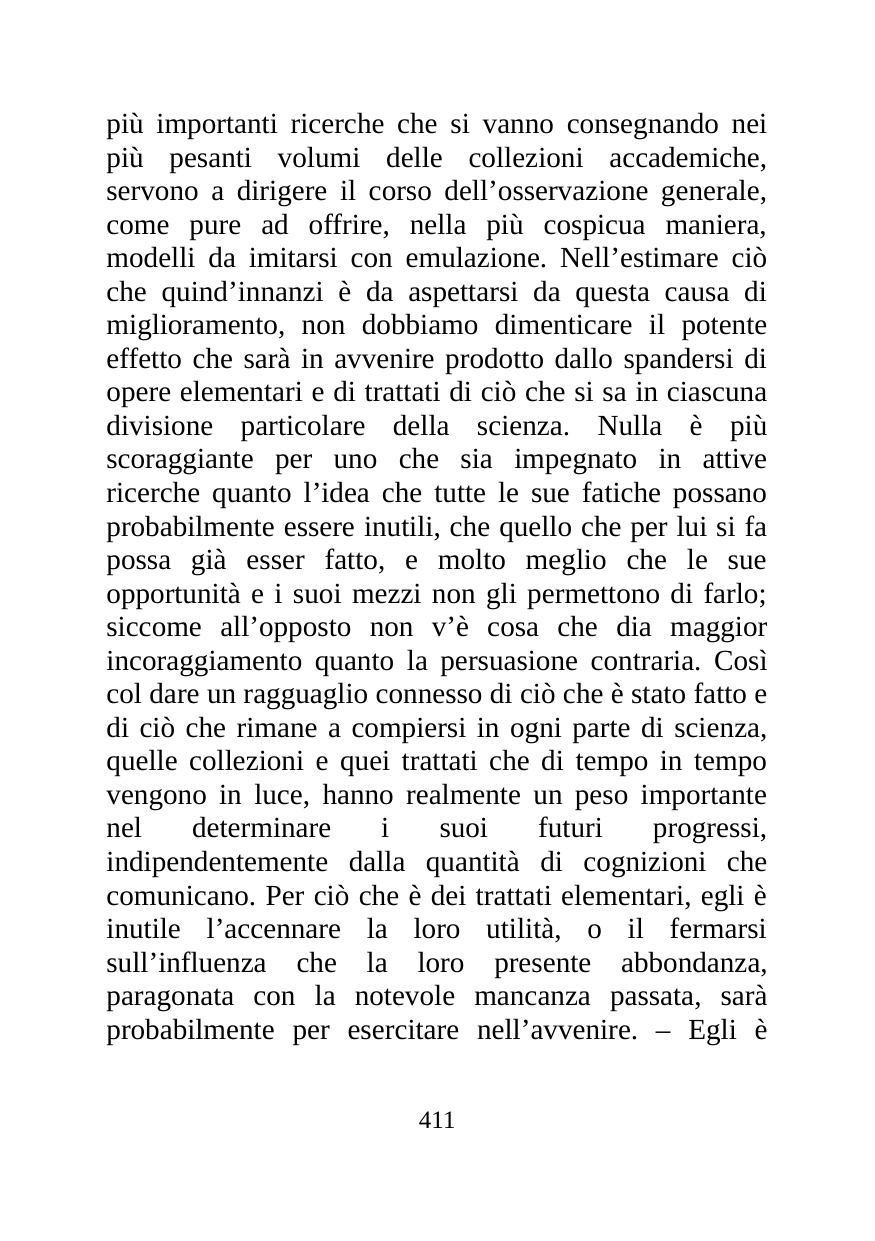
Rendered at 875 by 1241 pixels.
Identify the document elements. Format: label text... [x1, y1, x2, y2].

text più importanti ricerche che si vanno consegnando nei più pesanti volumi delle collezioni accademiche, servono a dirigere il corso dell’osservazione generale, come pure ad offrire, nella più cospicua maniera, modelli da imitarsi con emulazione. Nell’estimare ciò che quind’innanzi è da aspettarsi da questa causa di miglioramento, non dobbiamo dimenticare il potente effetto che sarà in avvenire prodotto dallo spandersi di opere elementari e di trattati di ciò che si sa in ciascuna divisione particolare della scienza. Nulla è più scoraggiante per uno che sia impegnato in attive ricerche quanto l’idea che tutte le sue fatiche possano probabilmente essere inutili, che quello che per lui si fa possa già esser fatto, e molto meglio che le sue opportunità e i suoi mezzi non gli permettono di farlo; siccome all’opposto non v’è cosa che dia maggior incoraggiamento quanto la persuasione contraria. Così col dare un ragguaglio connesso di ciò che è stato fatto e di ciò che rimane a compiersi in ogni parte di scienza, quelle collezioni e quei trattati che di tempo in tempo vengono in luce, hanno realmente un peso importante nel determinare i suoi futuri progressi, indipendentemente dalla quantità di cognizioni che comunicano. Per ciò che è dei trattati elementari, egli è inutile l’accennare la loro utilità, o il fermarsi sull’influenza che la loro presente abbondanza, paragonata con la notevole mancanza passata, sarà probabilmente per esercitare nell’avvenire. – Egli è [106, 106, 768, 1045]
